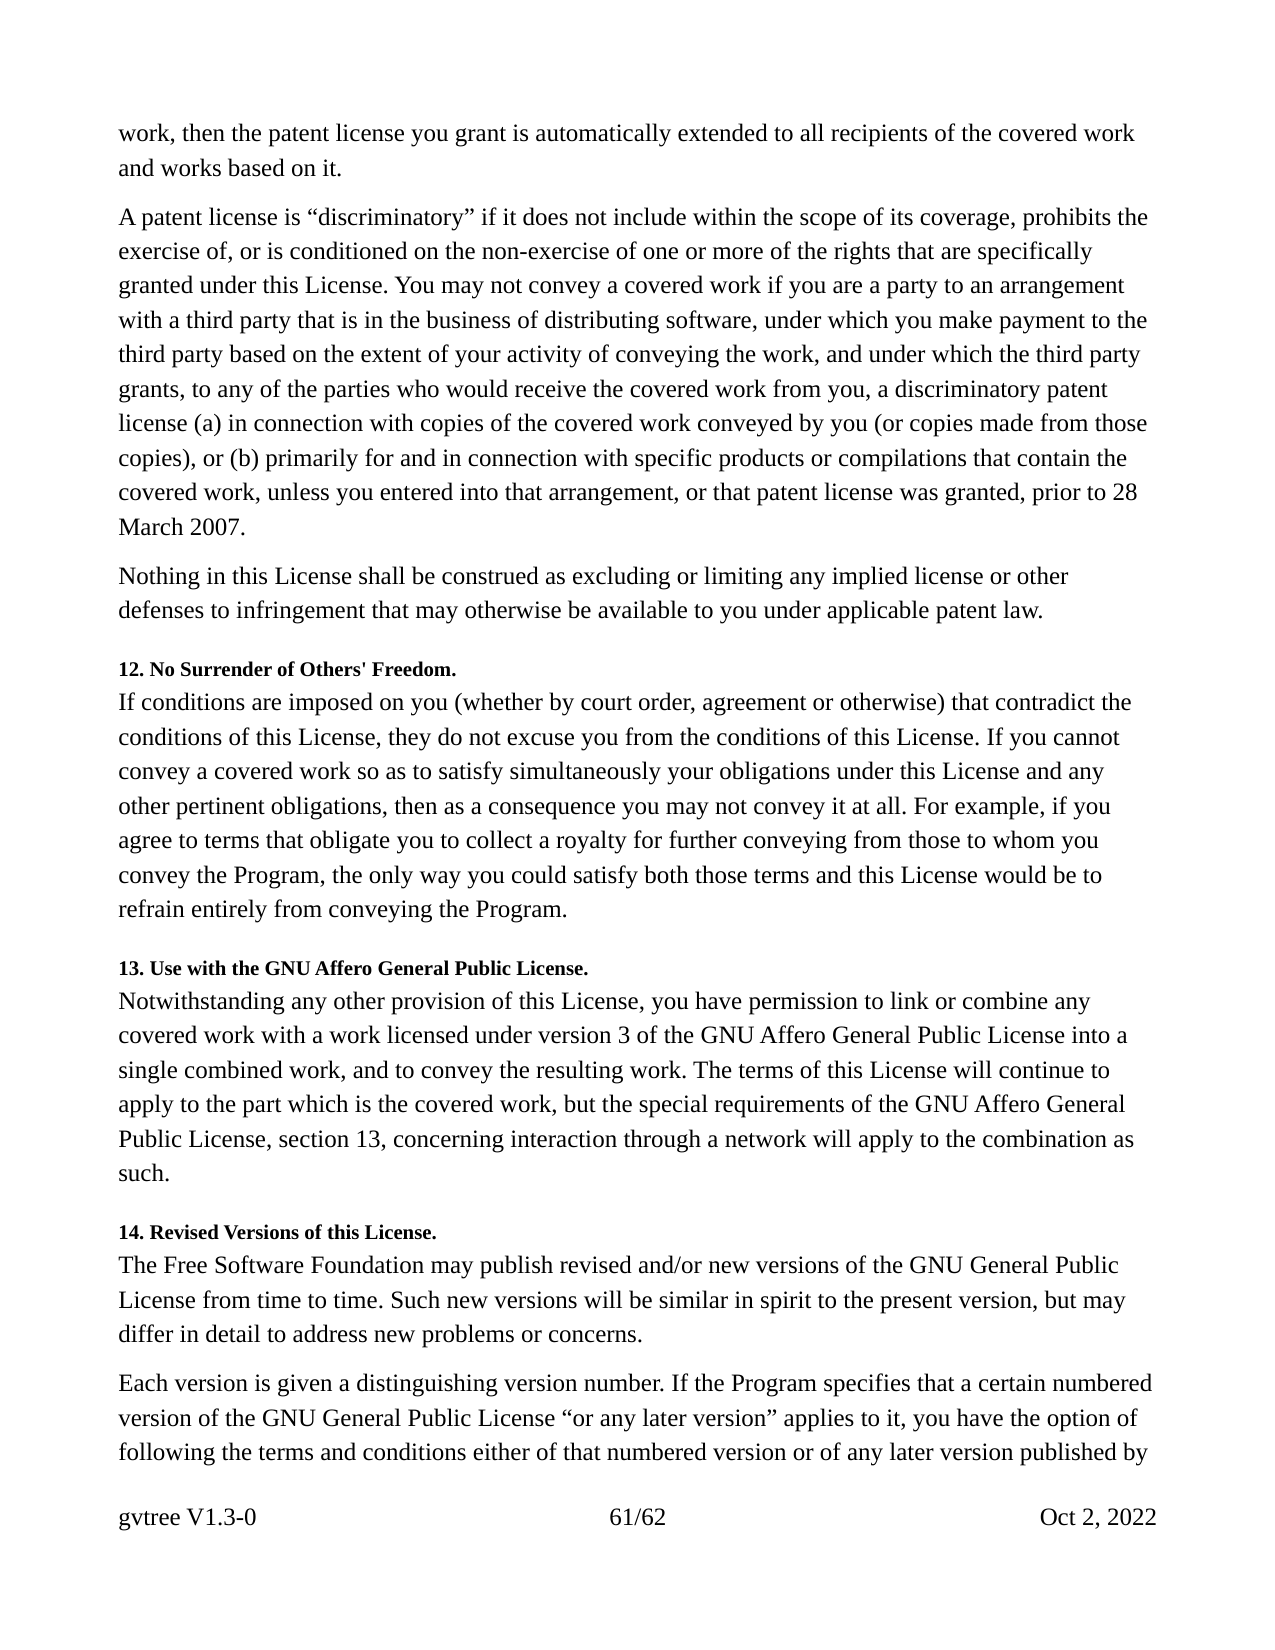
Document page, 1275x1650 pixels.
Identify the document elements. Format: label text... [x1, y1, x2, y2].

text If conditions are imposed on you (whether by court order, agreement or otherwise) that contradict the conditions of this License, they do not excuse you from the conditions of this License. If you cannot convey a covered work so as to satisfy simultaneously your obligations under this License and any other pertinent obligations, then as a consequence you may not convey it at all. For example, if you agree to terms that obligate you to collect a royalty for further conveying from those to whom you convey the Program, the only way you could satisfy both those terms and this License would be to refrain entirely from conveying the Program. [118, 687, 1157, 923]
text Notwithstanding any other provision of this License, you have permission to link or combine any covered work with a work licensed under version 3 of the GNU Affero General Public License into a single combined work, and to convey the resulting work. The terms of this License will continue to apply to the part which is the covered work, but the special requirements of the GNU Affero General Public License, section 13, concerning interaction through a network will apply to the combination as such. [118, 986, 1157, 1187]
text work, then the patent license you grant is automatically extended to all recipients of the covered work and works based on it. [118, 118, 1157, 181]
text Each version is given a distinguishing version number. If the Program specifies that a certain numbered version of the GNU General Public License “or any later version” applies to it, you have the option of following the terms and conditions either of that numbered version or of any later version published by [118, 1368, 1157, 1466]
text A patent license is “discriminatory” if it does not include within the scope of its coverage, prohibits the exercise of, or is conditioned on the non-exercise of one or more of the rights that are specifically granted under this License. You may not convey a covered work if you are a party to an arrangement with a third party that is in the business of distributing software, under which you make payment to the third party based on the extent of your activity of conveying the work, and under which the third party grants, to any of the parties who would receive the covered work from you, a discriminatory patent license (a) in connection with copies of the covered work conveyed by you (or copies made from those copies), or (b) primarily for and in connection with specific products or compilations that contain the covered work, unless you entered into that arrangement, or that patent license was granted, prior to 28 March 2007. [118, 202, 1157, 541]
subtitle 13. Use with the GNU Affero General Public License. [118, 956, 1157, 980]
text The Free Software Foundation may publish revised and/or new versions of the GNU General Public License from time to time. Such new versions will be similar in spirit to the present version, but may differ in detail to address new problems or concerns. [118, 1250, 1157, 1348]
text Nothing in this License shall be construed as excluding or limiting any implied license or other defenses to infringement that may otherwise be available to you under applicable patent law. [118, 561, 1157, 624]
subtitle 14. Revised Versions of this License. [118, 1220, 1157, 1244]
subtitle 12. No Surrender of Others' Freedom. [118, 657, 1157, 681]
